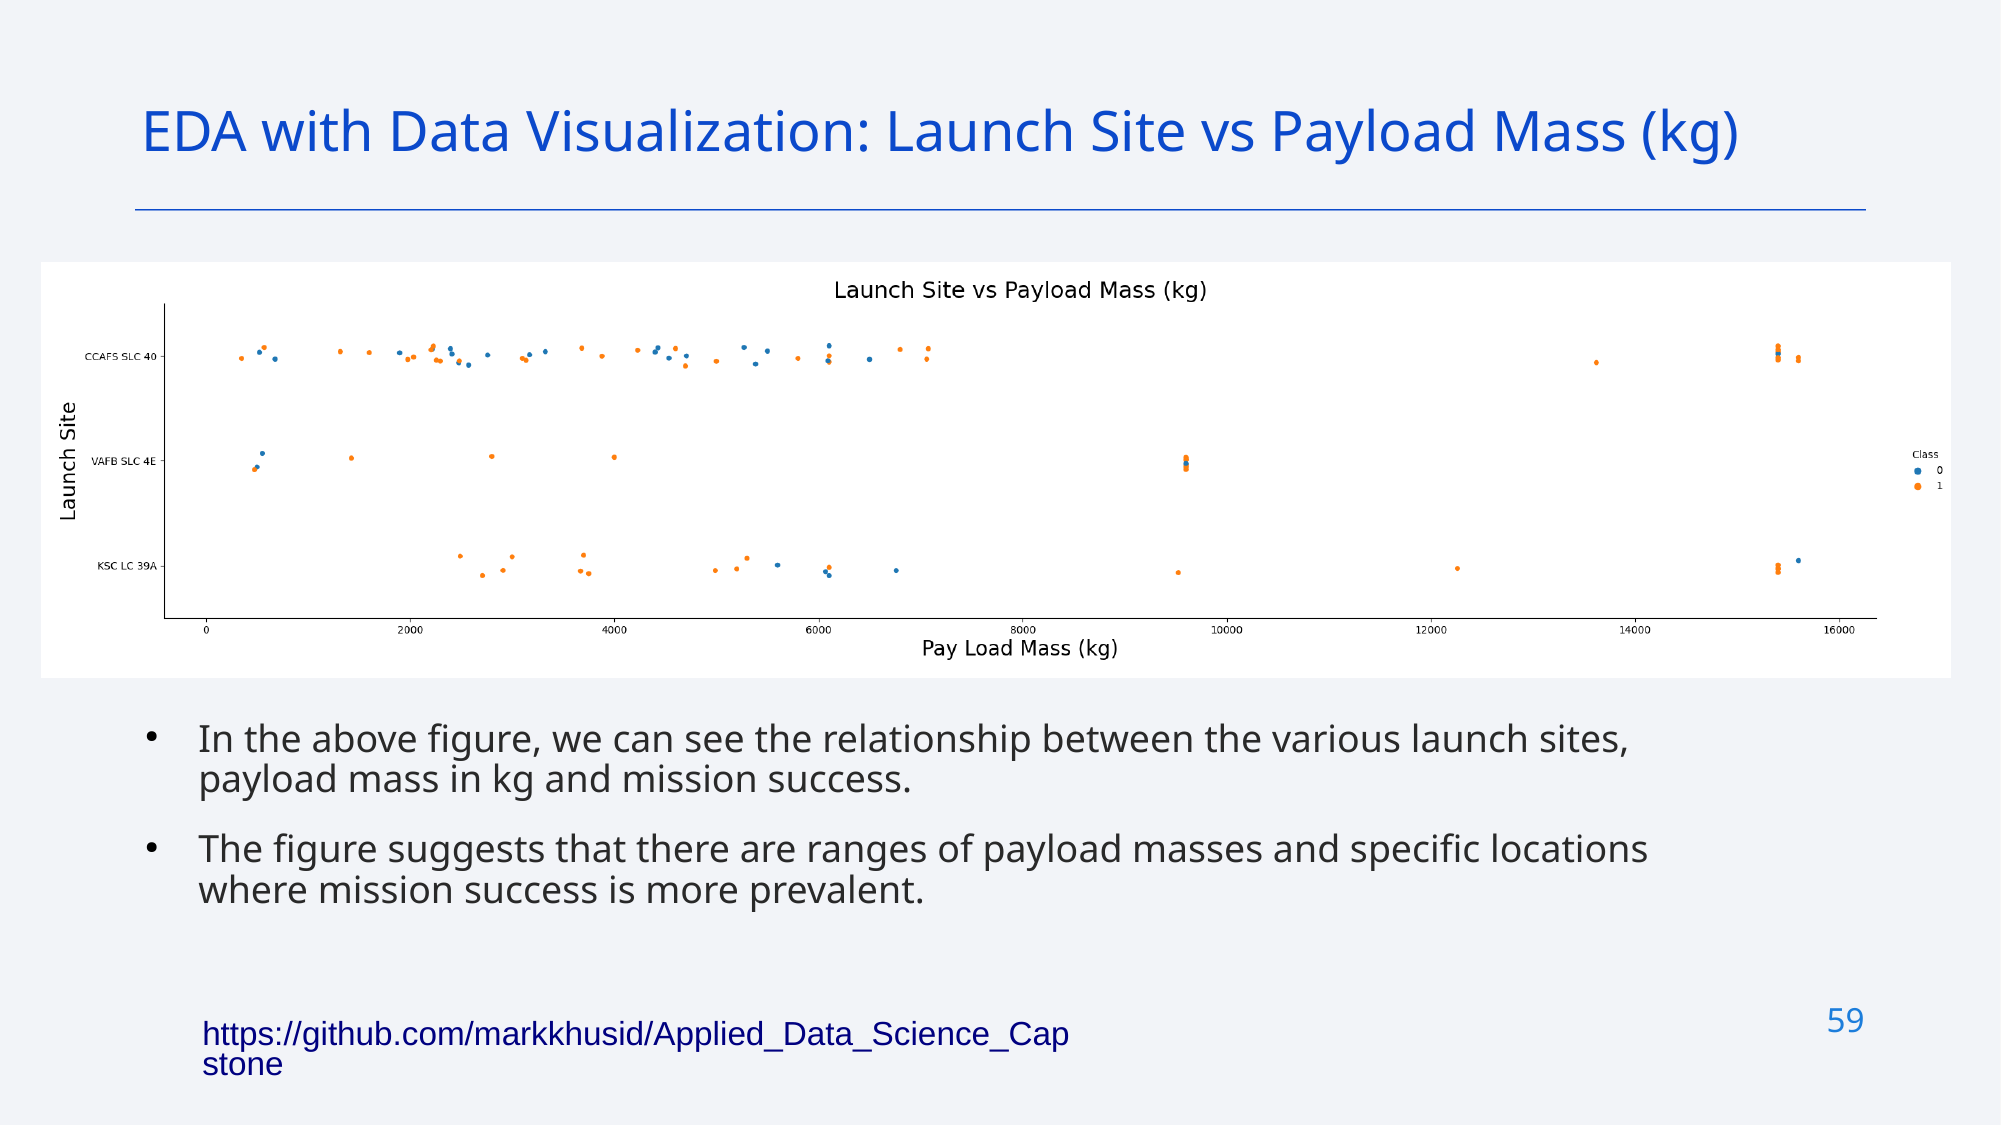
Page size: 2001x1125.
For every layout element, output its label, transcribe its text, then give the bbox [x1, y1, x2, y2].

list In the above figure, we can see the relationship between the various launch sites, payload mass in kg and mission success. The figure suggests that there are ranges of payload masses and specific locations where mission success is more prevalent. [112, 712, 1712, 789]
picture [0, 0, 2001, 1125]
text_box https://github.com/markkhusid/Applied_Data_Science_Capstone [187, 1008, 1088, 1083]
text_box EDA with Data Visualization: Launch Site vs Payload Mass (kg) [126, 88, 1852, 179]
